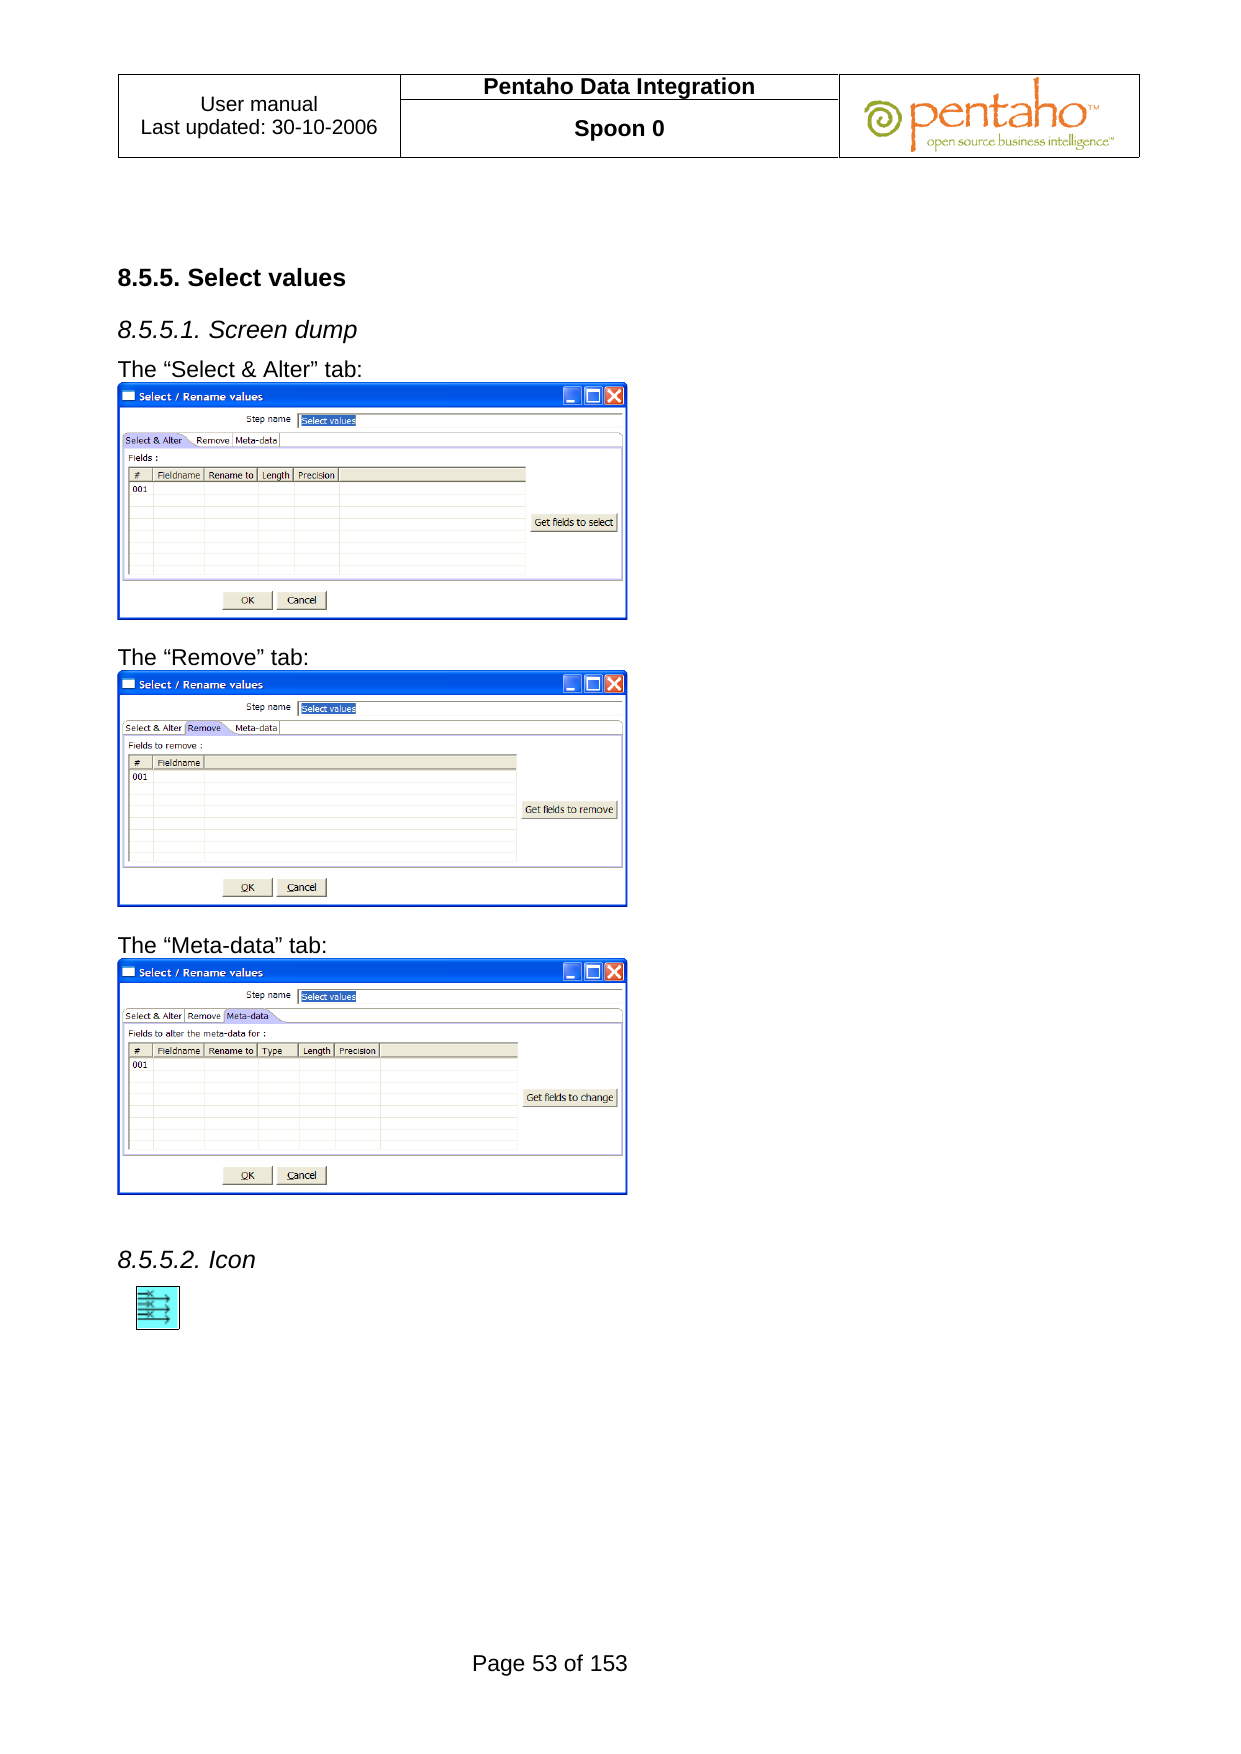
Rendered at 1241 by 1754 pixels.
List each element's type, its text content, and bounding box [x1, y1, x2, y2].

picture [117, 382, 628, 620]
picture [117, 958, 628, 1195]
subtitle Icon [117, 1246, 1137, 1273]
subtitle Screen dump [117, 316, 1137, 344]
picture [117, 670, 628, 907]
subtitle Select values [117, 263, 1137, 291]
text The “Meta-data” tab: [117, 933, 1137, 958]
text The “Remove” tab: [117, 645, 1137, 670]
text The “Select & Alter” tab: [117, 357, 1137, 382]
